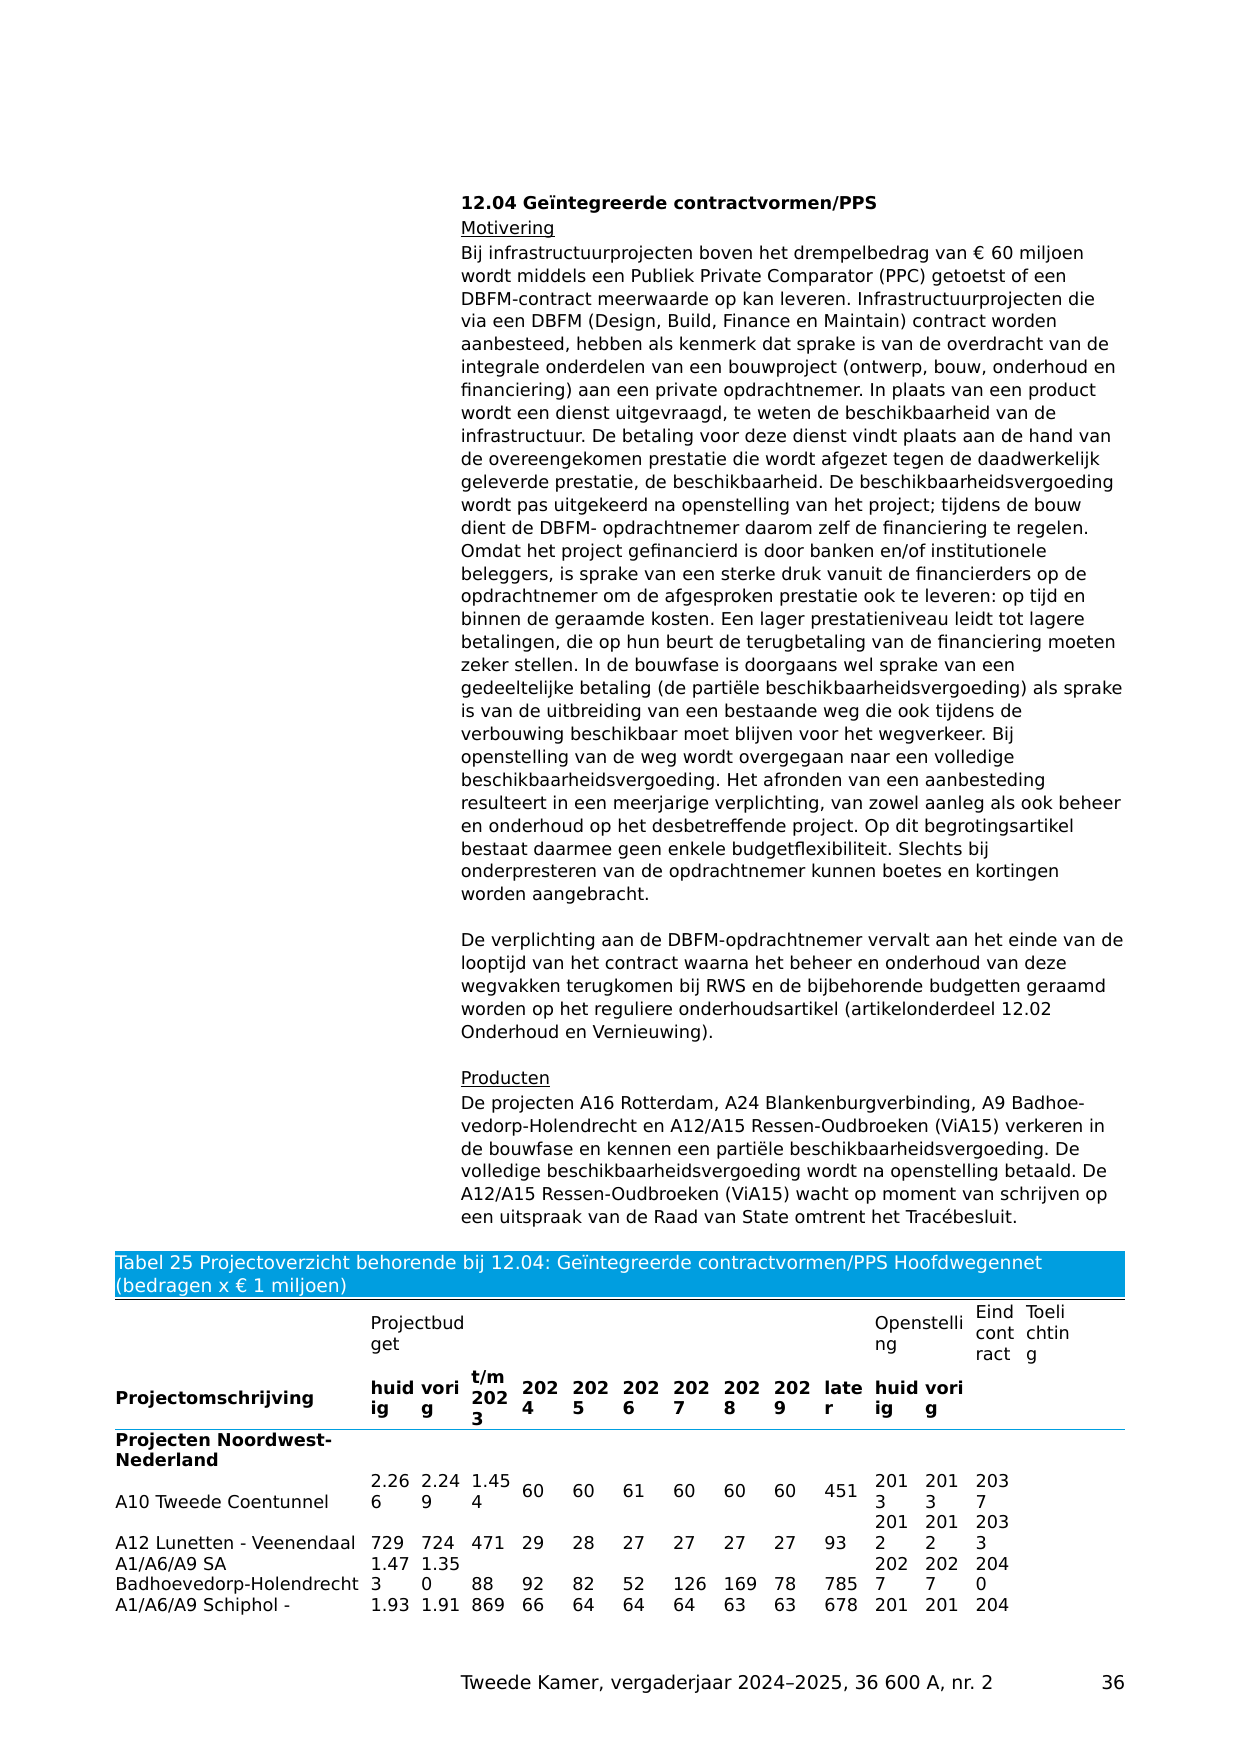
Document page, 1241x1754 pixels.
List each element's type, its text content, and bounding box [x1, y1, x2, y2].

table_cell 724 [418, 1512, 468, 1553]
table_cell [620, 1300, 670, 1367]
table_cell 93 [821, 1512, 872, 1553]
table_cell Projectbudget [368, 1300, 468, 1367]
table_cell 2013 [922, 1471, 972, 1512]
table_cell A10 Tweede Coentunnel [115, 1471, 367, 1512]
table_cell [1073, 1595, 1125, 1615]
table_cell [1023, 1595, 1073, 1615]
table_cell 2040 [973, 1554, 1023, 1595]
table_cell 60 [720, 1471, 771, 1512]
table_cell 729 [368, 1512, 418, 1553]
text 12.04 Geïntegreerde contractvormen/PPS [461, 191, 1125, 214]
table_cell [468, 1430, 519, 1471]
table_cell 78 [771, 1554, 821, 1595]
table_cell later [821, 1367, 872, 1429]
table_cell t/m 2023 [468, 1367, 519, 1429]
table_cell [519, 1430, 569, 1471]
table_cell 92 [519, 1554, 569, 1595]
table_cell 60 [670, 1471, 720, 1512]
table_cell vorig [418, 1367, 468, 1429]
text Producten [461, 1066, 1125, 1089]
table_cell [1073, 1300, 1125, 1367]
table_cell 2.266 [368, 1471, 418, 1512]
table_cell 2027 [872, 1554, 922, 1595]
table_cell 2012 [922, 1512, 972, 1553]
table_cell [115, 1300, 367, 1367]
table_cell 2013 [872, 1471, 922, 1512]
table_cell 201 [922, 1595, 972, 1615]
table_cell [670, 1300, 720, 1367]
table_cell 126 [670, 1554, 720, 1595]
table_cell 2028 [720, 1367, 771, 1429]
table_cell 869 [468, 1595, 519, 1615]
text Bij infrastructuurprojecten boven het drempelbedrag van € 60 miljoen wordt middels een Publiek Private Comparator (PPC) getoetst of een DBFM-contract meerwaarde op kan leveren. Infrastructuurprojecten die via een DBFM (Design, Build, Finance en Maintain) contract worden aanbesteed, hebben als kenmerk dat sprake is van de overdracht van de integrale onderdelen van een bouwproject (ontwerp, bouw, onderhoud en finan­ciering) aan een private opdrachtnemer. In plaats van een product wordt een dienst uitgevraagd, te weten de beschikbaarheid van de infrastructuur. De betaling voor deze dienst vindt plaats aan de hand van de overeenge­komen prestatie die wordt afgezet tegen de daadwerkelijk geleverde prestatie, de beschikbaarheid. De beschikbaarheidsvergoeding wordt pas uitgekeerd na openstelling van het project; tijdens de bouw dient de DBFM- opdrachtnemer daarom zelf de financiering te regelen. Omdat het project gefinancierd is door banken en/of institutionele beleggers, is sprake van een sterke druk vanuit de financierders op de opdrachtnemer om de afgesproken prestatie ook te leveren: op tijd en binnen de geraamde kosten. Een lager prestatieniveau leidt tot lagere betalingen, die op hun beurt de terugbetaling van de financiering moeten zeker stellen. In de bouwfase is doorgaans wel sprake van een gedeeltelijke betaling (de partiële beschik­baarheidsvergoeding) als sprake is van de uitbreiding van een bestaande weg die ook tijdens de verbouwing beschikbaar moet blijven voor het wegverkeer. Bij openstelling van de weg wordt overgegaan naar een volledige beschikbaarheidsvergoeding. Het afronden van een aanbesteding resulteert in een meerjarige verplichting, van zowel aanleg als ook beheer en onderhoud op het desbetreffende project. Op dit begrotingsartikel bestaat daarmee geen enkele budgetflexibiliteit. Slechts bij onderpresteren van de opdrachtnemer kunnen boetes en kortingen worden aangebracht. [461, 241, 1125, 905]
table_cell [872, 1430, 922, 1471]
table_cell 27 [771, 1512, 821, 1553]
table_cell 2037 [973, 1471, 1023, 1512]
table_cell [1073, 1367, 1125, 1429]
table_cell 27 [620, 1512, 670, 1553]
table_cell 28 [569, 1512, 619, 1553]
table_cell 678 [821, 1595, 872, 1615]
table_cell [973, 1430, 1023, 1471]
table_cell 204 [973, 1595, 1023, 1615]
table_cell 82 [569, 1554, 619, 1595]
table_cell 2024 [519, 1367, 569, 1429]
table_cell [1023, 1471, 1073, 1512]
table_cell 60 [569, 1471, 619, 1512]
table_cell 64 [569, 1595, 619, 1615]
table_cell 27 [670, 1512, 720, 1553]
table_cell 63 [720, 1595, 771, 1615]
table_cell 88 [468, 1554, 519, 1595]
table_cell [973, 1367, 1023, 1429]
table_cell [1023, 1554, 1073, 1595]
table_cell Projectomschrijving [115, 1367, 367, 1429]
table_cell A1/A6/A9 Schiphol [115, 1595, 367, 1615]
table_cell A12 Lunetten - Veenendaal [115, 1512, 367, 1553]
table_cell [368, 1430, 418, 1471]
table_cell 1.91 [418, 1595, 468, 1615]
table_cell [1073, 1554, 1125, 1595]
table_cell [1073, 1430, 1125, 1471]
table_cell [1073, 1471, 1125, 1512]
table_cell 2025 [569, 1367, 619, 1429]
table_cell huidig [872, 1367, 922, 1429]
table_cell 60 [519, 1471, 569, 1512]
table_cell 60 [771, 1471, 821, 1512]
table_cell 471 [468, 1512, 519, 1553]
table_cell 2027 [922, 1554, 972, 1595]
table_cell [720, 1300, 771, 1367]
table_cell 1.93 [368, 1595, 418, 1615]
table_cell [1023, 1430, 1073, 1471]
table_cell 29 [519, 1512, 569, 1553]
table_cell [771, 1430, 821, 1471]
table_cell Toelichting [1023, 1300, 1073, 1367]
table_cell 2027 [670, 1367, 720, 1429]
table_cell [519, 1300, 569, 1367]
table_cell 63 [771, 1595, 821, 1615]
table_cell 64 [670, 1595, 720, 1615]
table_cell Projecten Noordwest-Nederland [115, 1430, 367, 1471]
table_cell vorig [922, 1367, 972, 1429]
table_cell 2026 [620, 1367, 670, 1429]
table_cell 27 [720, 1512, 771, 1553]
table_cell 1.350 [418, 1554, 468, 1595]
table_cell 2033 [973, 1512, 1023, 1553]
table_cell [620, 1430, 670, 1471]
table_cell 1.454 [468, 1471, 519, 1512]
table_cell huidig [368, 1367, 418, 1429]
table_cell 451 [821, 1471, 872, 1512]
table_cell Eind contract [973, 1300, 1023, 1367]
table_cell [670, 1430, 720, 1471]
text De projecten A16 Rotterdam, A24 Blankenburgverbinding, A9 Badhoe- vedorp-Holendrecht en A12/A15 Ressen-Oudbroeken (ViA15) verkeren in de bouwfase en kennen een partiële beschikbaarheidsvergoeding. De volledige beschikbaarheidsvergoeding wordt na openstelling betaald. De A12/A15 Ressen-Oudbroeken (ViA15) wacht op moment van schrijven op een uitspraak van de Raad van State omtrent het Tracébesluit. [461, 1091, 1125, 1228]
table_cell 66 [519, 1595, 569, 1615]
table_cell Openstelling [872, 1300, 972, 1367]
table_cell 201 [872, 1595, 922, 1615]
table_cell [1073, 1512, 1125, 1553]
table_cell [1023, 1367, 1073, 1429]
table_cell 52 [620, 1554, 670, 1595]
table_cell 169 [720, 1554, 771, 1595]
table_cell [569, 1300, 619, 1367]
table_cell [821, 1300, 872, 1367]
table_cell [771, 1300, 821, 1367]
table_cell [720, 1430, 771, 1471]
table_cell 785 [821, 1554, 872, 1595]
table_cell [922, 1430, 972, 1471]
table_cell 1.473 [368, 1554, 418, 1595]
table_cell 64 [620, 1595, 670, 1615]
table_cell 2029 [771, 1367, 821, 1429]
table_cell 2.249 [418, 1471, 468, 1512]
table_cell [821, 1430, 872, 1471]
text De verplichting aan de DBFM-opdrachtnemer vervalt aan het einde van de looptijd van het contract waarna het beheer en onderhoud van deze wegvakken terugkomen bij RWS en de bijbehorende budgetten geraamd worden op het reguliere onderhoudsartikel (artikelonderdeel 12.02 Onderhoud en Vernieuwing). [461, 928, 1125, 1043]
table_cell [1023, 1512, 1073, 1553]
table_cell [418, 1430, 468, 1471]
table_cell 61 [620, 1471, 670, 1512]
table_cell A1/A6/A9 SA Badhoevedorp-Holendrecht [115, 1554, 367, 1595]
table_cell [468, 1300, 519, 1367]
table_cell 2012 [872, 1512, 922, 1553]
table_cell [569, 1430, 619, 1471]
text Motivering [461, 216, 1125, 239]
